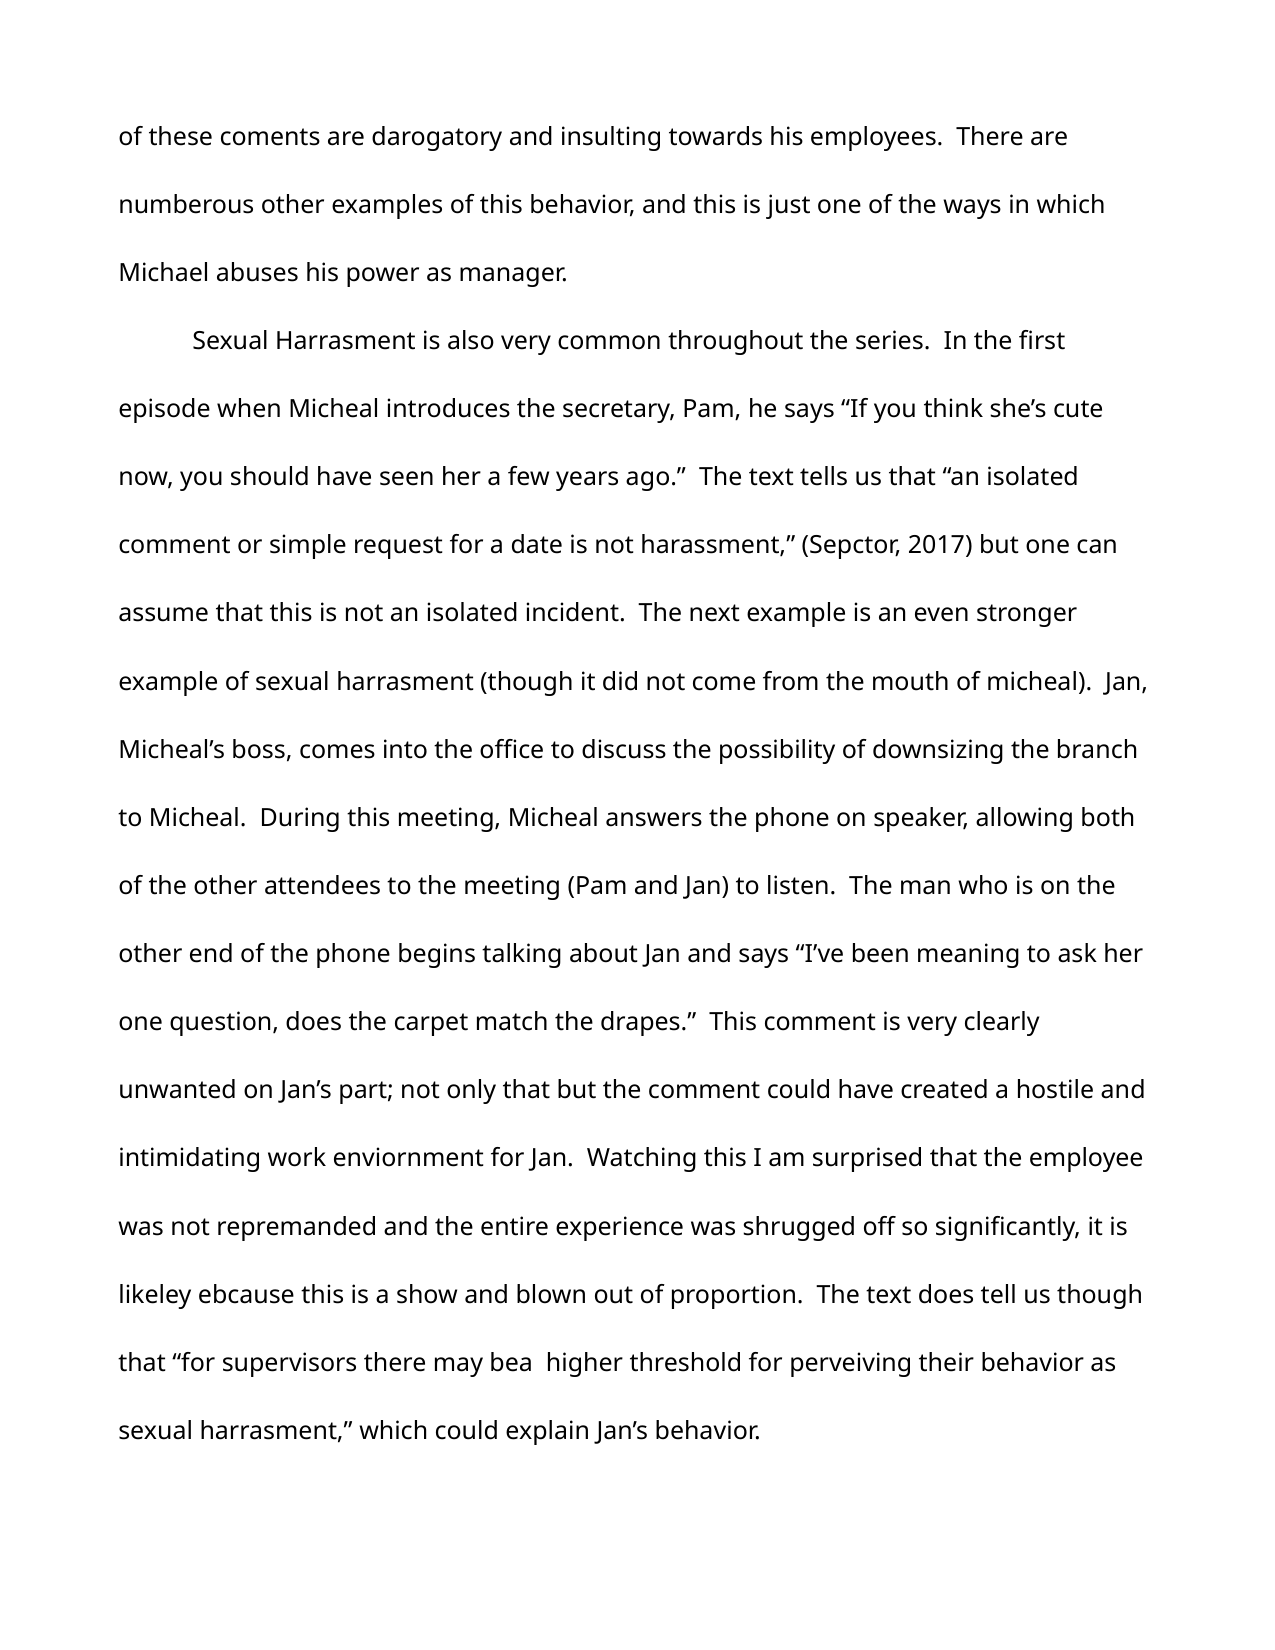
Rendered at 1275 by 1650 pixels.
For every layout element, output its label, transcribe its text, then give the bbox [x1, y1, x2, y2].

text Sexual Harrasment is also very common throughout the series. In the first episode when Micheal introduces the secretary, Pam, he says “If you think she’s cute now, you should have seen her a few years ago.” The text tells us that “an isolated comment or simple request for a date is not harassment,” (Sepctor, 2017) but one can assume that this is not an isolated incident. The next example is an even stronger example of sexual harrasment (though it did not come from the mouth of micheal). Jan, Micheal’s boss, comes into the office to discuss the possibility of downsizing the branch to Micheal. During this meeting, Micheal answers the phone on speaker, allowing both of the other attendees to the meeting (Pam and Jan) to listen. The man who is on the other end of the phone begins talking about Jan and says “I’ve been meaning to ask her one question, does the carpet match the drapes.” This comment is very clearly unwanted on Jan’s part; not only that but the comment could have created a hostile and intimidating work enviornment for Jan. Watching this I am surprised that the employee was not repremanded and the entire experience was shrugged off so significantly, it is likeley ebcause this is a show and blown out of proportion. The text does tell us though that “for supervisors there may bea higher threshold for perveiving their behavior as sexual harrasment,” which could explain Jan’s behavior. [118, 322, 1157, 1447]
text of these coments are darogatory and insulting towards his employees. There are numberous other examples of this behavior, and this is just one of the ways in which Michael abuses his power as manager. [118, 118, 1157, 288]
